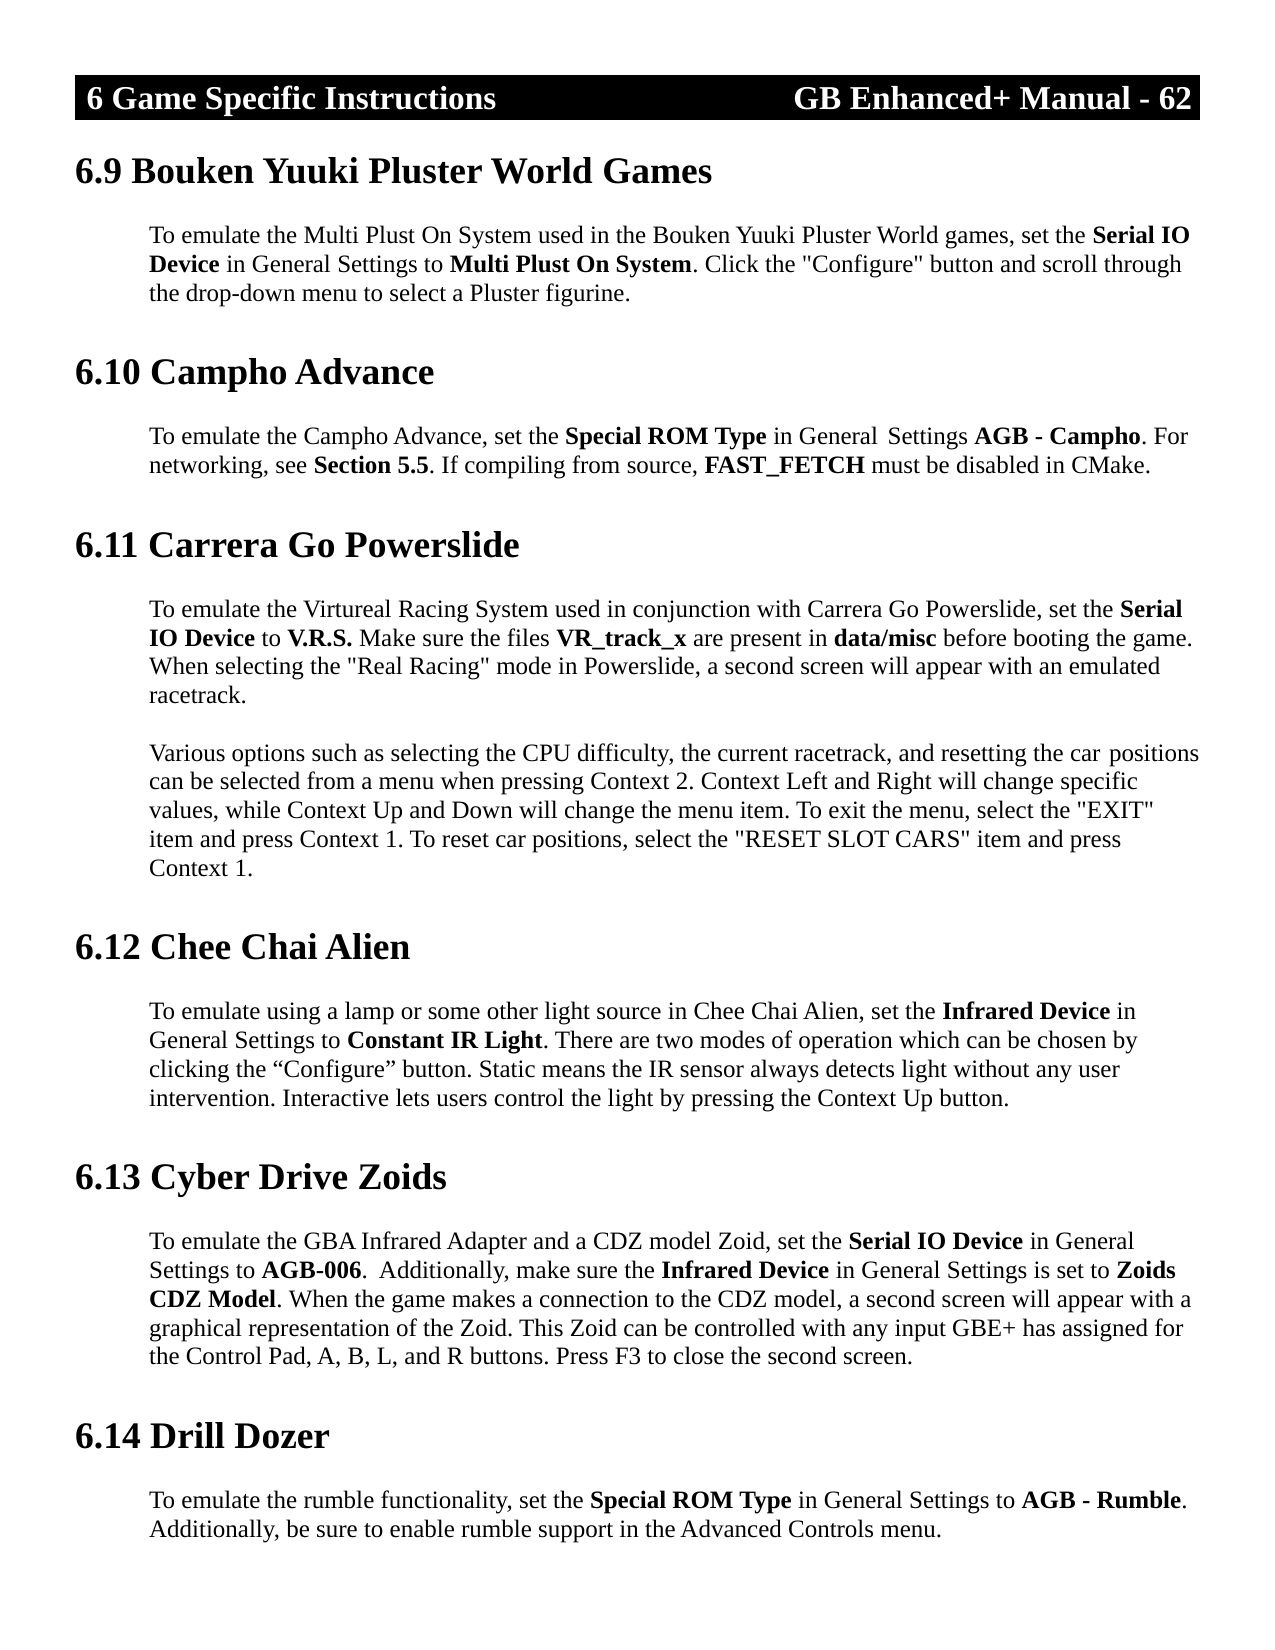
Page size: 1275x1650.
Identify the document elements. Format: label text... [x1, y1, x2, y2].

text Various options such as selecting the CPU difficulty, the current racetrack, and resetting the car positions can be selected from a menu when pressing Context 2. Context Left and Right will change specific values, while Context Up and Down will change the menu item. To exit the menu, select the "EXIT" item and press Context 1. To reset car positions, select the "RESET SLOT CARS" item and press Context 1. [75, 738, 1200, 881]
text 6.10 Campho Advance [75, 349, 1200, 393]
text 6.12 Chee Chai Alien [75, 924, 1200, 968]
text To emulate the GBA Infrared Adapter and a CDZ model Zoid, set the Serial IO Device in General Settings to AGB-006. Additionally, make sure the Infrared Device in General Settings is set to Zoids CDZ Model. When the game makes a connection to the CDZ model, a second screen will appear with a graphical representation of the Zoid. This Zoid can be controlled with any input GBE+ has assigned for the Control Pad, A, B, L, and R buttons. Press F3 to close the second screen. [75, 1226, 1200, 1370]
text 6.9 Bouken Yuuki Pluster World Games [75, 148, 1200, 191]
text To emulate using a lamp or some other light source in Chee Chai Alien, set the Infrared Device in General Settings to Constant IR Light. There are two modes of operation which can be chosen by clicking the “Configure” button. Static means the IR sensor always detects light without any user intervention. Interactive lets users control the light by pressing the Context Up button. [75, 996, 1200, 1111]
text 6.14 Drill Dozer [75, 1413, 1200, 1456]
text To emulate the rumble functionality, set the Special ROM Type in General Settings to AGB - Rumble. Additionally, be sure to enable rumble support in the Advanced Controls menu. [75, 1485, 1200, 1543]
text To emulate the Virtureal Racing System used in conjunction with Carrera Go Powerslide, set the Serial IO Device to V.R.S. Make sure the files VR_track_x are present in data/misc before booting the game. When selecting the "Real Racing" mode in Powerslide, a second screen will appear with an emulated racetrack. [75, 594, 1200, 709]
text 6.11 Carrera Go Powerslide [75, 522, 1200, 565]
text To emulate the Campho Advance, set the Special ROM Type in General Settings AGB - Campho. For networking, see Section 5.5. If compiling from source, FAST_FETCH must be disabled in CMake. [75, 421, 1200, 479]
text 6 Game Specific Instructions GB Enhanced+ Manual - 62 [75, 75, 1200, 119]
text 6.13 Cyber Drive Zoids [75, 1154, 1200, 1198]
text To emulate the Multi Plust On System used in the Bouken Yuuki Pluster World games, set the Serial IO Device in General Settings to Multi Plust On System. Click the "Configure" button and scroll through the drop-down menu to select a Pluster figurine. [75, 220, 1200, 306]
